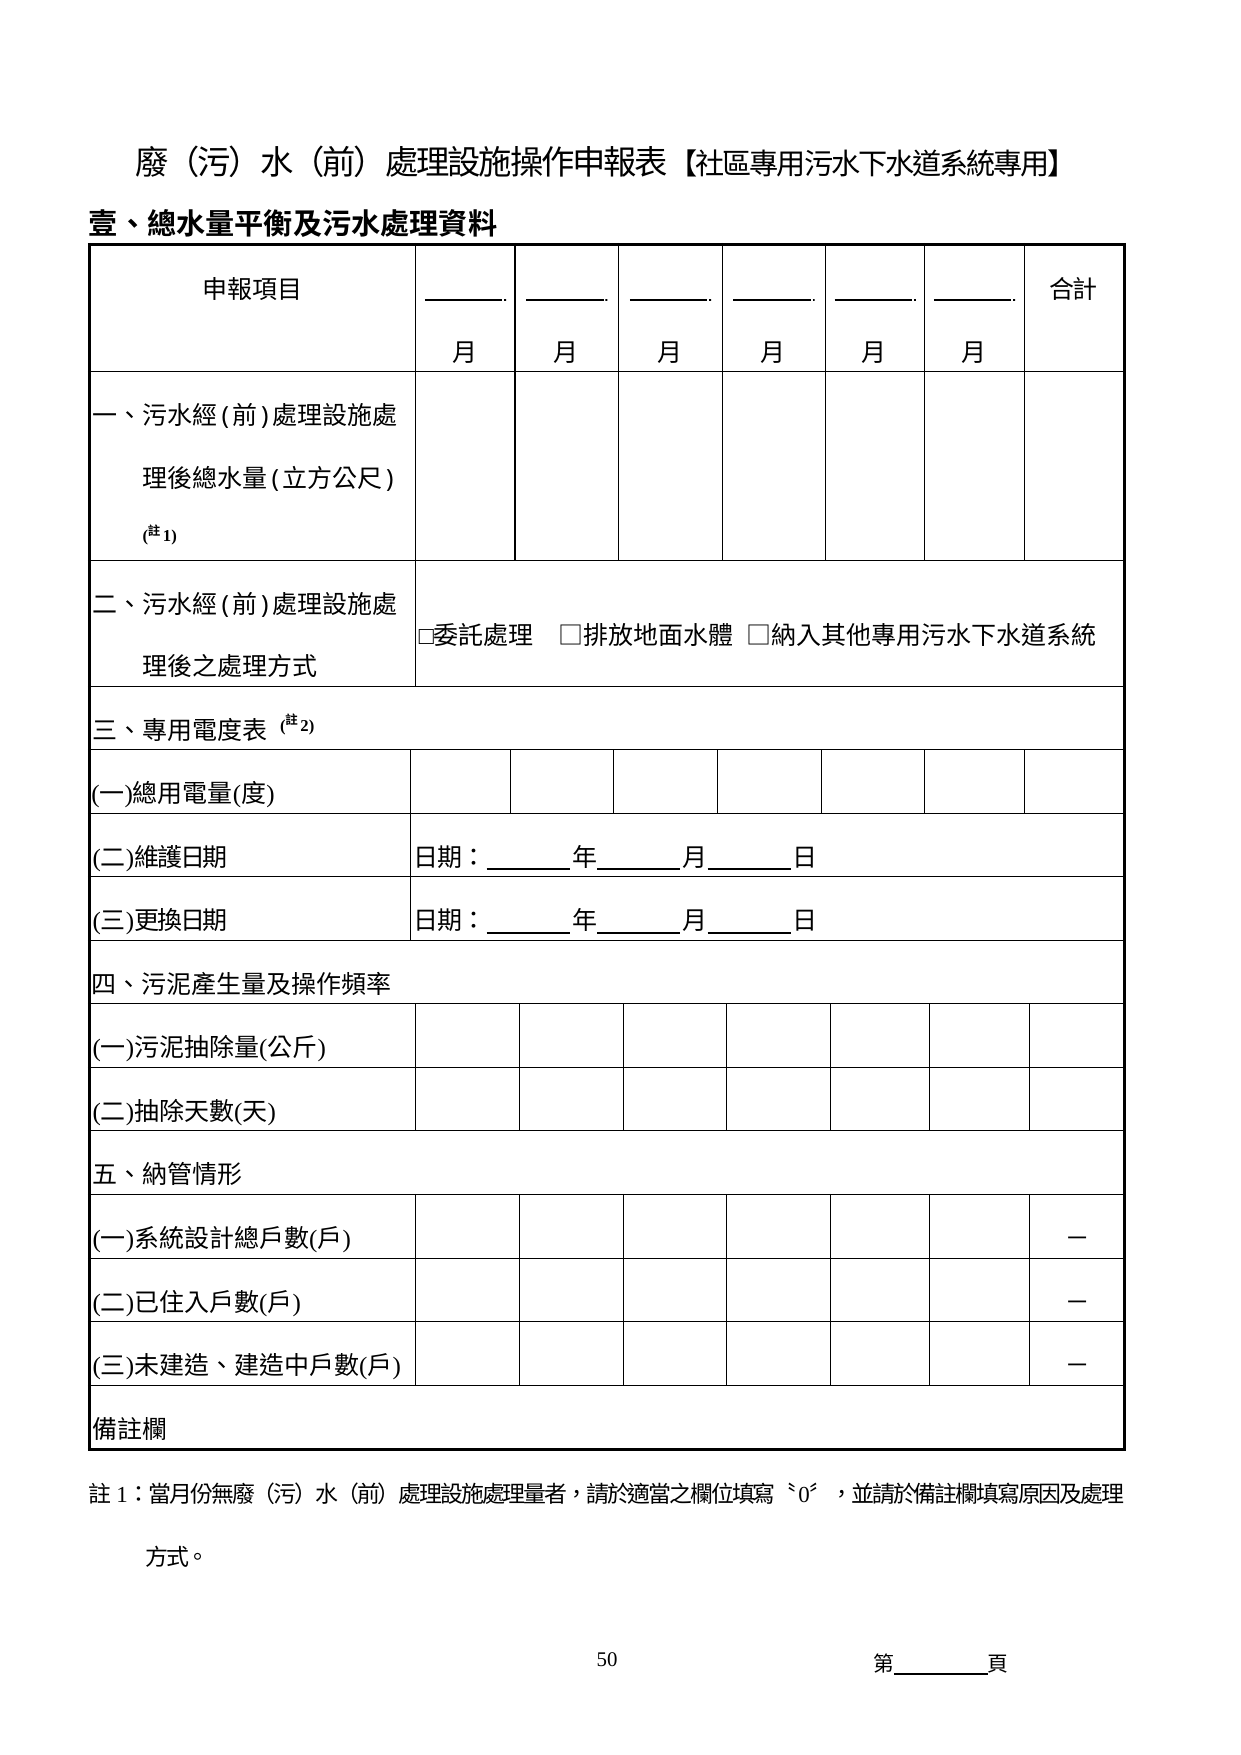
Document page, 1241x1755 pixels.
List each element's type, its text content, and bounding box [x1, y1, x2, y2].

table_header 申報項目 [91, 246, 415, 371]
table_cell 二、污水經(前)處理設施處理後之處理方式 [91, 561, 415, 686]
table_cell [411, 750, 510, 813]
table_cell [826, 372, 924, 559]
text 註1：當月份無廢（污）水（前）處理設施處理量者，請於適當之欄位填寫〝0〞，並請於備註欄填寫原因及處理方式。 [89, 1451, 1125, 1576]
table_cell [822, 750, 924, 813]
table_cell [1025, 750, 1123, 813]
text 壹、總水量平衡及污水處理資料 [89, 180, 1125, 243]
table_cell 備註欄 [91, 1386, 1123, 1448]
table_cell [727, 1322, 830, 1384]
table_cell [930, 1259, 1029, 1321]
table_cell [416, 372, 514, 559]
table_cell [511, 750, 613, 813]
table_cell [1030, 1068, 1123, 1130]
table_header 月 [516, 246, 618, 371]
table_cell [831, 1259, 929, 1321]
table_cell 三、專用電度表 (註2) [91, 687, 1123, 749]
table_cell [727, 1068, 830, 1130]
text 廢（污）水（前）處理設施操作申報表【社區專用污水下水道系統專用】 [89, 118, 1125, 180]
table_header 月 [416, 246, 514, 371]
table_cell ─ [1030, 1259, 1123, 1321]
table_cell (二)維護日期 [91, 814, 410, 876]
table_cell [520, 1259, 623, 1321]
table_cell [930, 1068, 1029, 1130]
table_cell [619, 372, 722, 559]
table_cell [520, 1004, 623, 1067]
table_cell [1030, 1004, 1123, 1067]
table_header 月 [619, 246, 722, 371]
table_cell [624, 1068, 726, 1130]
table_cell (三)未建造、建造中戶數(戶) [91, 1322, 415, 1384]
table_cell [925, 750, 1024, 813]
table_header 合計 [1025, 246, 1123, 371]
table_header 月 [723, 246, 825, 371]
table_cell ─ [1030, 1195, 1123, 1257]
table_cell [831, 1322, 929, 1384]
table_cell [727, 1004, 830, 1067]
table_cell □委託處理 □排放地面水體 □納入其他專用污水下水道系統 [416, 561, 1123, 686]
table_cell 日期： 年 月 日 [411, 877, 1123, 940]
table_cell 一、污水經(前)處理設施處理後總水量(立方公尺) (註1) [91, 372, 415, 559]
table_cell ─ [1030, 1322, 1123, 1384]
table_cell [624, 1004, 726, 1067]
table_cell [416, 1004, 519, 1067]
table_cell [520, 1322, 623, 1384]
table_cell [723, 372, 825, 559]
table_cell [416, 1259, 519, 1321]
table_cell (一)總用電量(度) [91, 750, 410, 813]
table_cell [416, 1322, 519, 1384]
table_cell [520, 1195, 623, 1257]
table_cell [930, 1004, 1029, 1067]
table_cell [1025, 372, 1123, 559]
table_cell [416, 1195, 519, 1257]
table_cell [624, 1195, 726, 1257]
table_cell (二)已住入戶數(戶) [91, 1259, 415, 1321]
table_cell [930, 1322, 1029, 1384]
table_cell (一)污泥抽除量(公斤) [91, 1004, 415, 1067]
table_cell [516, 372, 618, 559]
table_cell [925, 372, 1024, 559]
table_cell [831, 1195, 929, 1257]
table_cell [520, 1068, 623, 1130]
table_cell 五、納管情形 [91, 1131, 1123, 1194]
table_cell 四、污泥產生量及操作頻率 [91, 941, 1123, 1003]
table_cell [614, 750, 717, 813]
table_header 月 [826, 246, 924, 371]
table_cell [930, 1195, 1029, 1257]
table_cell (二)抽除天數(天) [91, 1068, 415, 1130]
table_cell [416, 1068, 519, 1130]
table_cell [727, 1259, 830, 1321]
table_cell [624, 1259, 726, 1321]
table_cell (三)更換日期 [91, 877, 410, 940]
table_cell [718, 750, 821, 813]
table_cell [831, 1068, 929, 1130]
table_cell [727, 1195, 830, 1257]
table_cell 日期： 年 月 日 [411, 814, 1123, 876]
table_header 月 [925, 246, 1024, 371]
table_cell (一)系統設計總戶數(戶) [91, 1195, 415, 1257]
table_cell [831, 1004, 929, 1067]
table_cell [624, 1322, 726, 1384]
